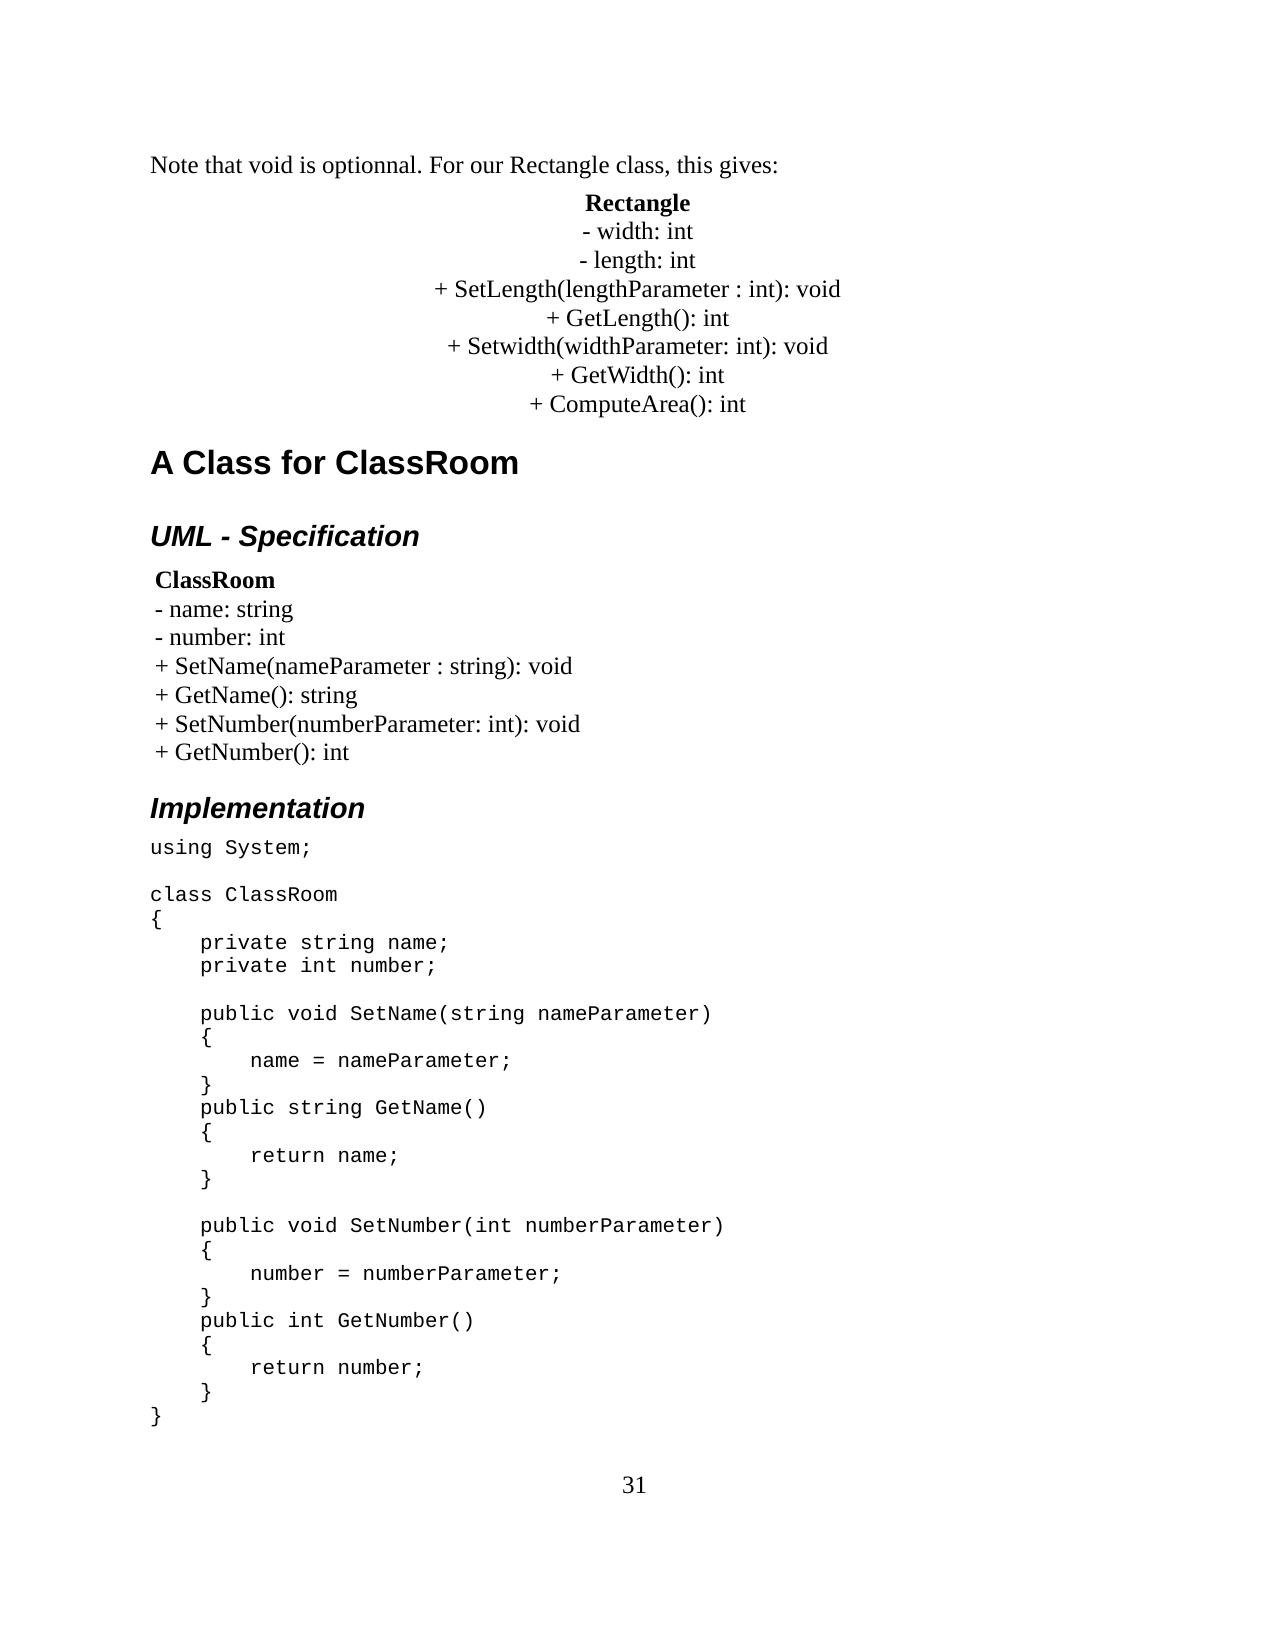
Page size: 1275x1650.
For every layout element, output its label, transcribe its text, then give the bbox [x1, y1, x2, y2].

table_header ClassRoom [150, 565, 1125, 594]
text class ClassRoom [150, 884, 1125, 908]
text private int number; [150, 955, 1125, 979]
table_cell + SetName(nameParameter : string): void [150, 651, 1125, 680]
text { [150, 1334, 1125, 1357]
table_cell + SetNumber(numberParameter: int): void [150, 709, 1125, 737]
table_cell + GetWidth(): int [150, 360, 1125, 389]
text public int GetNumber() [150, 1310, 1125, 1334]
table_cell - number: int [150, 623, 1125, 651]
table_cell + GetNumber(): int [150, 738, 1125, 766]
table_cell + SetLength(lengthParameter : int): void [150, 274, 1125, 303]
table_cell + Setwidth(widthParameter: int): void [150, 331, 1125, 360]
table_header Rectangle [150, 188, 1125, 216]
text public void SetNumber(int numberParameter) [150, 1216, 1125, 1239]
text } [150, 1405, 1125, 1428]
text using System; [150, 837, 1125, 861]
table_cell - width: int [150, 216, 1125, 245]
text Note that void is optionnal. For our Rectangle class, this gives: [150, 150, 1125, 179]
text } [150, 1074, 1125, 1097]
text private string name; [150, 932, 1125, 955]
text return number; [150, 1357, 1125, 1381]
text number = numberParameter; [150, 1263, 1125, 1286]
text { [150, 1026, 1125, 1050]
table_cell - length: int [150, 245, 1125, 274]
text { [150, 1121, 1125, 1144]
subtitle UML - Specification [150, 519, 1125, 552]
text public string GetName() [150, 1097, 1125, 1121]
table_cell + GetLength(): int [150, 303, 1125, 331]
table_cell - name: string [150, 594, 1125, 622]
text } [150, 1168, 1125, 1192]
text public void SetName(string nameParameter) [150, 1003, 1125, 1026]
text return name; [150, 1144, 1125, 1168]
table_cell + GetName(): string [150, 680, 1125, 709]
subtitle Implementation [150, 791, 1125, 825]
table_cell + ComputeArea(): int [150, 389, 1125, 418]
text } [150, 1381, 1125, 1405]
text { [150, 1239, 1125, 1263]
subtitle A Class for ClassRoom [150, 443, 1125, 481]
text { [150, 908, 1125, 932]
text } [150, 1286, 1125, 1310]
text name = nameParameter; [150, 1050, 1125, 1074]
